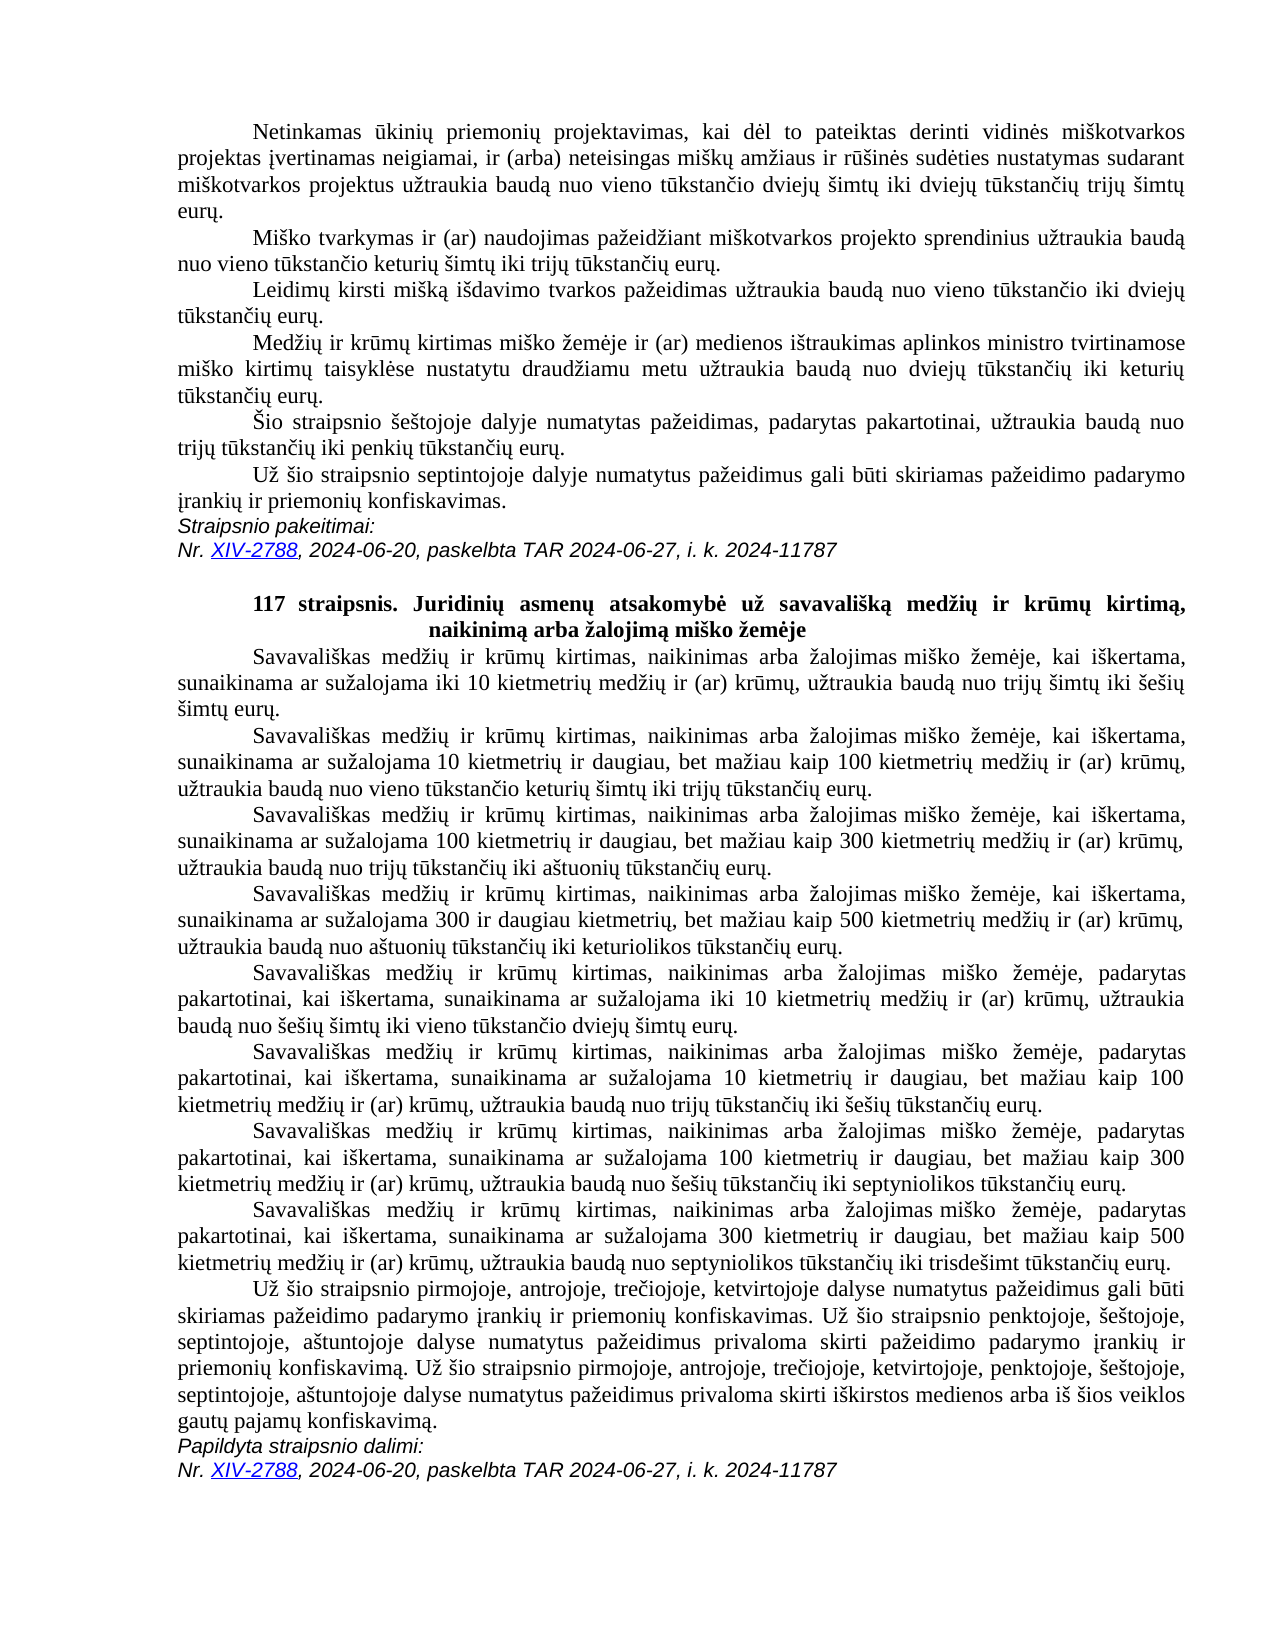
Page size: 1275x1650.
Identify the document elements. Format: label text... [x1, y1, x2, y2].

text Už šio straipsnio pirmojoje, antrojoje, trečiojoje, ketvirtojoje dalyse numatytus pažeidimus gali būti skiriamas pažeidimo padarymo įrankių ir priemonių konfiskavimas. Už šio straipsnio penktojoje, šeštojoje, septintojoje, aštuntojoje dalyse numatytus pažeidimus privaloma skirti pažeidimo padarymo įrankių ir priemonių konfiskavimą. Už šio straipsnio pirmojoje, antrojoje, trečiojoje, ketvirtojoje, penktojoje, šeštojoje, septintojoje, aštuntojoje dalyse numatytus pažeidimus privaloma skirti iškirstos medienos arba iš šios veiklos gautų pajamų konfiskavimą. [177, 1275, 1186, 1433]
text Savavališkas medžių ir krūmų kirtimas, naikinimas arba žalojimas miško žemėje, padarytas pakartotinai, kai iškertama, sunaikinama ar sužalojama 300 kietmetrių ir daugiau, bet mažiau kaip 500 kietmetrių medžių ir (ar) krūmų, užtraukia baudą nuo septyniolikos tūkstančių iki trisdešimt tūkstančių eurų. [177, 1196, 1186, 1275]
text Savavališkas medžių ir krūmų kirtimas, naikinimas arba žalojimas miško žemėje, padarytas pakartotinai, kai iškertama, sunaikinama ar sužalojama 100 kietmetrių ir daugiau, bet mažiau kaip 300 kietmetrių medžių ir (ar) krūmų, užtraukia baudą nuo šešių tūkstančių iki septyniolikos tūkstančių eurų. [177, 1117, 1186, 1196]
text Savavališkas medžių ir krūmų kirtimas, naikinimas arba žalojimas miško žemėje, kai iškertama, sunaikinama ar sužalojama 300 ir daugiau kietmetrių, bet mažiau kaip 500 kietmetrių medžių ir (ar) krūmų, užtraukia baudą nuo aštuonių tūkstančių iki keturiolikos tūkstančių eurų. [177, 880, 1186, 959]
text 117 straipsnis. Juridinių asmenų atsakomybė už savavališką medžių ir krūmų kirtimą, naikinimą arba žalojimą miško žemėje [252, 590, 1186, 643]
text Savavališkas medžių ir krūmų kirtimas, naikinimas arba žalojimas miško žemėje, kai iškertama, sunaikinama ar sužalojama 10 kietmetrių ir daugiau, bet mažiau kaip 100 kietmetrių medžių ir (ar) krūmų, užtraukia baudą nuo vieno tūkstančio keturių šimtų iki trijų tūkstančių eurų. [177, 722, 1186, 801]
text Savavališkas medžių ir krūmų kirtimas, naikinimas arba žalojimas miško žemėje, kai iškertama, sunaikinama ar sužalojama 100 kietmetrių ir daugiau, bet mažiau kaip 300 kietmetrių medžių ir (ar) krūmų, užtraukia baudą nuo trijų tūkstančių iki aštuonių tūkstančių eurų. [177, 801, 1186, 880]
text Straipsnio pakeitimai: [177, 513, 1186, 537]
text Nr. XIV-2788, 2024-06-20, paskelbta TAR 2024-06-27, i. k. 2024-11787 [177, 537, 1186, 561]
text Už šio straipsnio septintojoje dalyje numatytus pažeidimus gali būti skiriamas pažeidimo padarymo įrankių ir priemonių konfiskavimas. [177, 461, 1186, 513]
text Šio straipsnio šeštojoje dalyje numatytas pažeidimas, padarytas pakartotinai, užtraukia baudą nuo trijų tūkstančių iki penkių tūkstančių eurų. [177, 408, 1186, 461]
text Papildyta straipsnio dalimi: [177, 1433, 1186, 1457]
text Leidimų kirsti mišką išdavimo tvarkos pažeidimas užtraukia baudą nuo vieno tūkstančio iki dviejų tūkstančių eurų. [177, 276, 1186, 329]
text Netinkamas ūkinių priemonių projektavimas, kai dėl to pateiktas derinti vidinės miškotvarkos projektas įvertinamas neigiamai, ir (arba) neteisingas miškų amžiaus ir rūšinės sudėties nustatymas sudarant miškotvarkos projektus užtraukia baudą nuo vieno tūkstančio dviejų šimtų iki dviejų tūkstančių trijų šimtų eurų. [177, 118, 1186, 223]
text Savavališkas medžių ir krūmų kirtimas, naikinimas arba žalojimas miško žemėje, kai iškertama, sunaikinama ar sužalojama iki 10 kietmetrių medžių ir (ar) krūmų, užtraukia baudą nuo trijų šimtų iki šešių šimtų eurų. [177, 643, 1186, 722]
text Nr. XIV-2788, 2024-06-20, paskelbta TAR 2024-06-27, i. k. 2024-11787 [177, 1457, 1186, 1481]
text Medžių ir krūmų kirtimas miško žemėje ir (ar) medienos ištraukimas aplinkos ministro tvirtinamose miško kirtimų taisyklėse nustatytu draudžiamu metu užtraukia baudą nuo dviejų tūkstančių iki keturių tūkstančių eurų. [177, 329, 1186, 408]
text Savavališkas medžių ir krūmų kirtimas, naikinimas arba žalojimas miško žemėje, padarytas pakartotinai, kai iškertama, sunaikinama ar sužalojama 10 kietmetrių ir daugiau, bet mažiau kaip 100 kietmetrių medžių ir (ar) krūmų, užtraukia baudą nuo trijų tūkstančių iki šešių tūkstančių eurų. [177, 1038, 1186, 1117]
text Miško tvarkymas ir (ar) naudojimas pažeidžiant miškotvarkos projekto sprendinius užtraukia baudą nuo vieno tūkstančio keturių šimtų iki trijų tūkstančių eurų. [177, 223, 1186, 276]
text Savavališkas medžių ir krūmų kirtimas, naikinimas arba žalojimas miško žemėje, padarytas pakartotinai, kai iškertama, sunaikinama ar sužalojama iki 10 kietmetrių medžių ir (ar) krūmų, užtraukia baudą nuo šešių šimtų iki vieno tūkstančio dviejų šimtų eurų. [177, 959, 1186, 1038]
